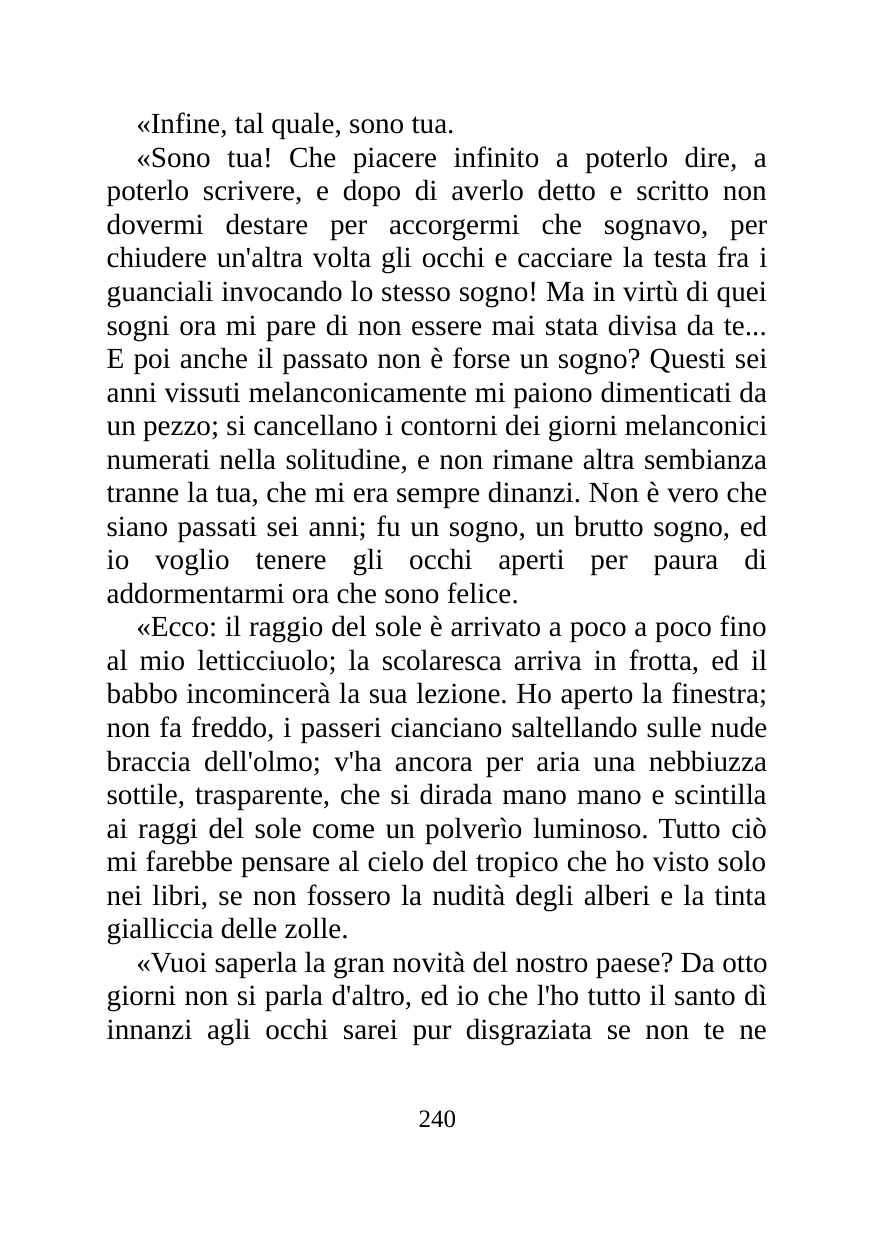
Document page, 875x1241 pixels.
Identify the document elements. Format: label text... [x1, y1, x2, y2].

text «Sono tua! Che piacere infinito a poterlo dire, a poterlo scrivere, e dopo di averlo detto e scritto non dovermi destare per accorgermi che sognavo, per chiudere un'altra volta gli occhi e cacciare la testa fra i guanciali invocando lo stesso sogno! Ma in virtù di quei sogni ora mi pare di non essere mai stata divisa da te... E poi anche il passato non è forse un sogno? Questi sei anni vissuti melanconicamente mi paiono dimenticati da un pezzo; si cancellano i contorni dei giorni melanconici numerati nella solitudine, e non rimane altra sembianza tranne la tua, che mi era sempre dinanzi. Non è vero che siano passati sei anni; fu un sogno, un brutto sogno, ed io voglio tenere gli occhi aperti per paura di addormentarmi ora che sono felice. [106, 140, 768, 609]
text «Infine, tal quale, sono tua. [106, 106, 768, 140]
text «Ecco: il raggio del sole è arrivato a poco a poco fino al mio letticciuolo; la scolaresca arriva in frotta, ed il babbo incomincerà la sua lezione. Ho aperto la finestra; non fa freddo, i passeri cianciano saltellando sulle nude braccia dell'olmo; v'ha ancora per aria una nebbiuzza sottile, trasparente, che si dirada mano mano e scintilla ai raggi del sole come un polverìo luminoso. Tutto ciò mi farebbe pensare al cielo del tropico che ho visto solo nei libri, se non fossero la nudità degli alberi e la tinta gialliccia delle zolle. [106, 609, 768, 945]
text «Vuoi saperla la gran novità del nostro paese? Da otto giorni non si parla d'altro, ed io che l'ho tutto il santo dì innanzi agli occhi sarei pur disgraziata se non te ne [106, 945, 768, 1046]
